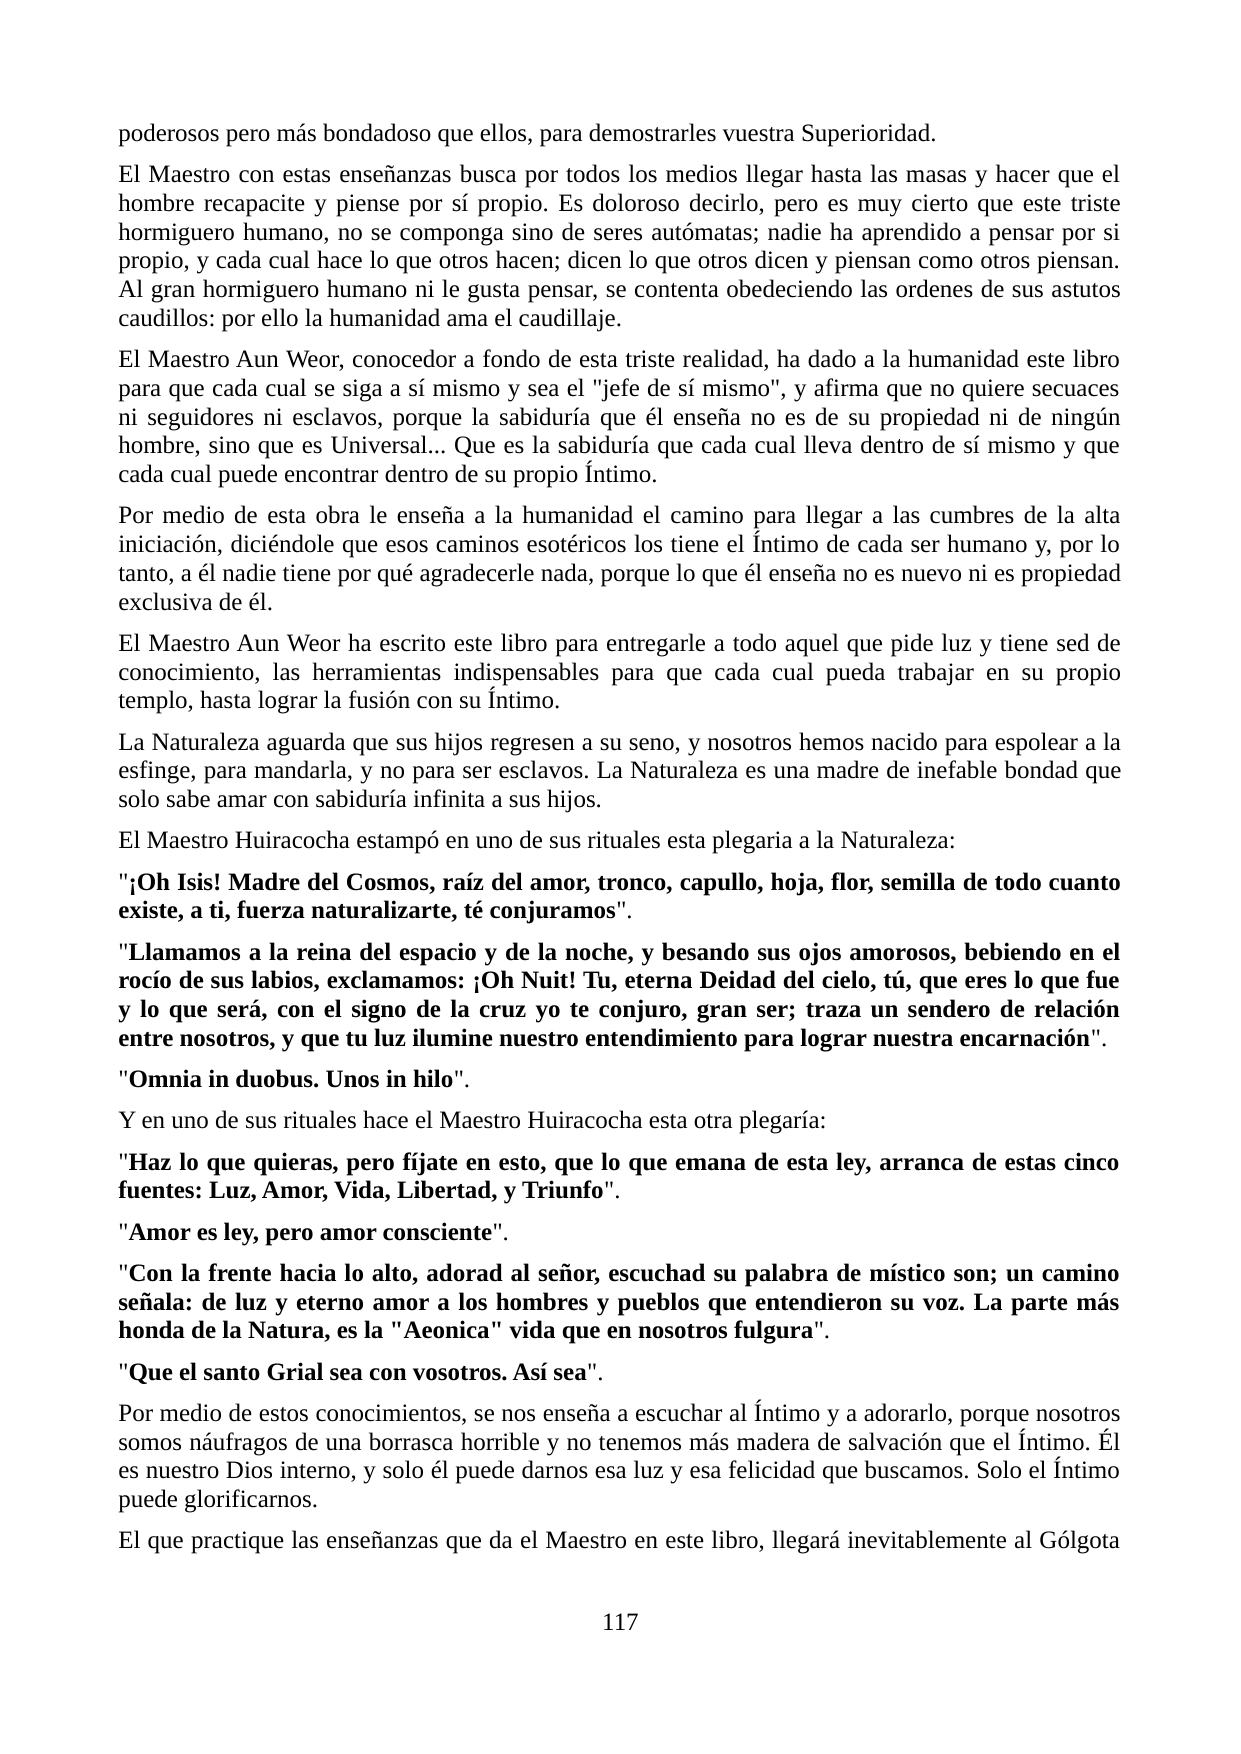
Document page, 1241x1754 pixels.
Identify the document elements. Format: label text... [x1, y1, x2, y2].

text Y en uno de sus rituales hace el Maestro Huiracocha esta otra plegaría: [118, 1106, 1122, 1134]
text Por medio de esta obra le enseña a la humanidad el camino para llegar a las cumbres de la alta iniciación, diciéndole que esos caminos esotéricos los tiene el Íntimo de cada ser humano y, por lo tanto, a él nadie tiene por qué agradecerle nada, porque lo que él enseña no es nuevo ni es propiedad exclusiva de él. [118, 501, 1122, 616]
text "Omnia in duobus. Unos in hilo". [118, 1064, 1122, 1093]
text "Haz lo que quieras, pero fíjate en esto, que lo que emana de esta ley, arranca de estas cinco fuentes: Luz, Amor, Vida, Libertad, y Triunfo". [118, 1147, 1122, 1204]
text poderosos pero más bondadoso que ellos, para demostrarles vuestra Superioridad. [118, 118, 1122, 147]
text El Maestro Aun Weor ha escrito este libro para entregarle a todo aquel que pide luz y tiene sed de conocimiento, las herramientas indispensables para que cada cual pueda trabajar en su propio templo, hasta lograr la fusión con su Íntimo. [118, 628, 1122, 714]
text "Con la frente hacia lo alto, adorad al señor, escuchad su palabra de místico son; un camino señala: de luz y eterno amor a los hombres y pueblos que entendieron su voz. La parte más honda de la Natura, es la "Aeonica" vida que en nosotros fulgura". [118, 1258, 1122, 1344]
text "Que el santo Grial sea con vosotros. Así sea". [118, 1357, 1122, 1386]
text La Naturaleza aguarda que sus hijos regresen a su seno, y nosotros hemos nacido para espolear a la esfinge, para mandarla, y no para ser esclavos. La Naturaleza es una madre de inefable bondad que solo sabe amar con sabiduría infinita a sus hijos. [118, 727, 1122, 813]
text El Maestro con estas enseñanzas busca por todos los medios llegar hasta las masas y hacer que el hombre recapacite y piense por sí propio. Es doloroso decirlo, pero es muy cierto que este triste hormiguero humano, no se componga sino de seres autómatas; nadie ha aprendido a pensar por si propio, y cada cual hace lo que otros hacen; dicen lo que otros dicen y piensan como otros piensan. Al gran hormiguero humano ni le gusta pensar, se contenta obedeciendo las ordenes de sus astutos caudillos: por ello la humanidad ama el caudillaje. [118, 159, 1122, 332]
text "Llamamos a la reina del espacio y de la noche, y besando sus ojos amorosos, bebiendo en el rocío de sus labios, exclamamos: ¡Oh Nuit! Tu, eterna Deidad del cielo, tú, que eres lo que fue y lo que será, con el signo de la cruz yo te conjuro, gran ser; traza un sendero de relación entre nosotros, y que tu luz ilumine nuestro entendimiento para lograr nuestra encarnación". [118, 937, 1122, 1052]
text El Maestro Huiracocha estampó en uno de sus rituales esta plegaria a la Naturaleza: [118, 826, 1122, 854]
text "Amor es ley, pero amor consciente". [118, 1217, 1122, 1246]
text El que practique las enseñanzas que da el Maestro en este libro, llegará inevitablemente al Gólgota [118, 1526, 1122, 1554]
text "¡Oh Isis! Madre del Cosmos, raíz del amor, tronco, capullo, hoja, flor, semilla de todo cuanto existe, a ti, fuerza naturalizarte, té conjuramos". [118, 867, 1122, 924]
text Por medio de estos conocimientos, se nos enseña a escuchar al Íntimo y a adorarlo, porque nosotros somos náufragos de una borrasca horrible y no tenemos más madera de salvación que el Íntimo. Él es nuestro Dios interno, y solo él puede darnos esa luz y esa felicidad que buscamos. Solo el Íntimo puede glorificarnos. [118, 1398, 1122, 1513]
text El Maestro Aun Weor, conocedor a fondo de esta triste realidad, ha dado a la humanidad este libro para que cada cual se siga a sí mismo y sea el "jefe de sí mismo", y afirma que no quiere secuaces ni seguidores ni esclavos, porque la sabiduría que él enseña no es de su propiedad ni de ningún hombre, sino que es Universal... Que es la sabiduría que cada cual lleva dentro de sí mismo y que cada cual puede encontrar dentro de su propio Íntimo. [118, 344, 1122, 488]
